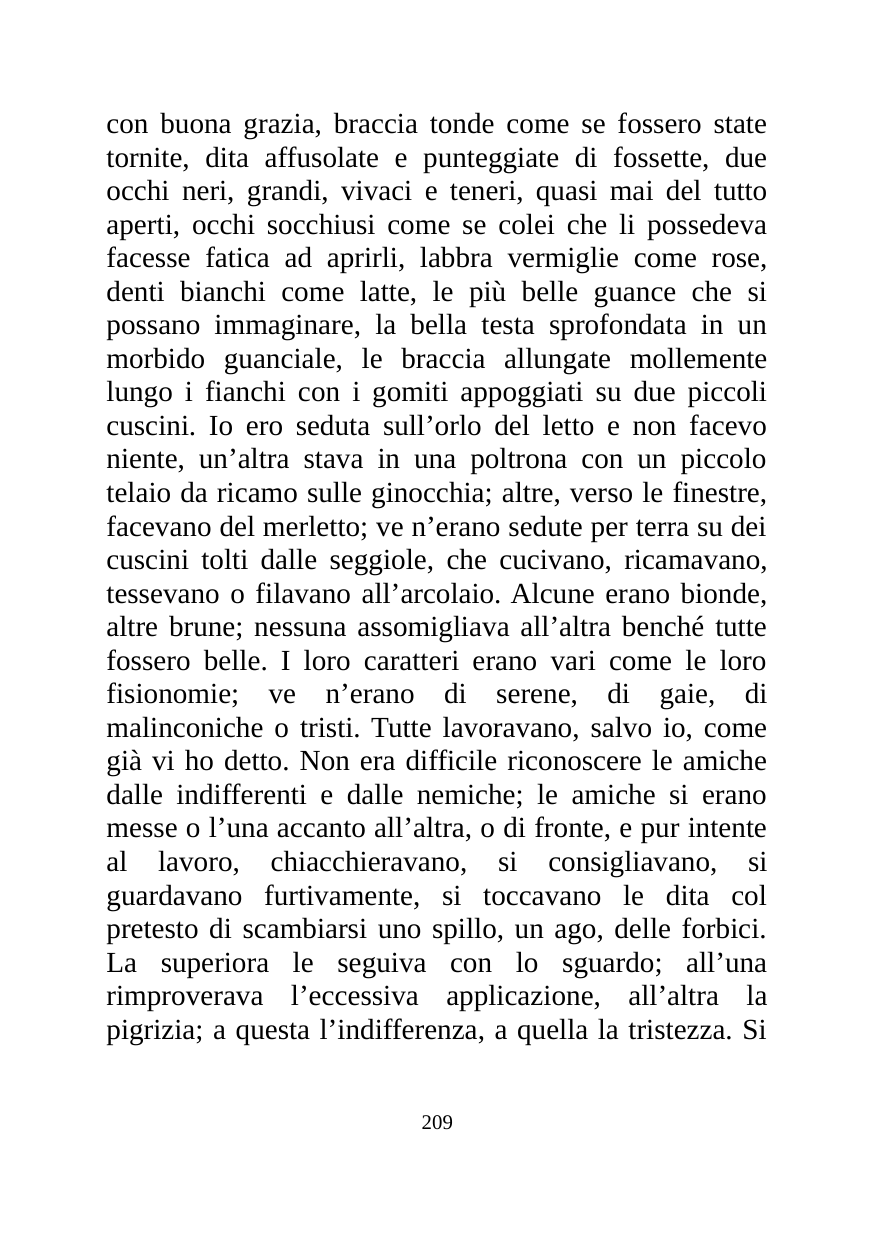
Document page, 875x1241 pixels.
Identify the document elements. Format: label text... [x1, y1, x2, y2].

text con buona grazia, braccia tonde come se fossero state tornite, dita affusolate e punteggiate di fossette, due occhi neri, grandi, vivaci e teneri, quasi mai del tutto aperti, occhi socchiusi come se colei che li possedeva facesse fatica ad aprirli, labbra vermiglie come rose, denti bianchi come latte, le più belle guance che si possano immaginare, la bella testa sprofondata in un morbido guanciale, le braccia allungate mollemente lungo i fianchi con i gomiti appoggiati su due piccoli cuscini. Io ero seduta sull’orlo del letto e non facevo niente, un’altra stava in una poltrona con un piccolo telaio da ricamo sulle ginocchia; altre, verso le finestre, facevano del merletto; ve n’erano sedute per terra su dei cuscini tolti dalle seggiole, che cucivano, ricamavano, tessevano o filavano all’arcolaio. Alcune erano bionde, altre brune; nessuna assomigliava all’altra benché tutte fossero belle. I loro caratteri erano vari come le loro fisionomie; ve n’erano di serene, di gaie, di malinconiche o tristi. Tutte lavoravano, salvo io, come già vi ho detto. Non era difficile riconoscere le amiche dalle indifferenti e dalle nemiche; le amiche si erano messe o l’una accanto all’altra, o di fronte, e pur intente al lavoro, chiacchieravano, si consigliavano, si guardavano furtivamente, si toccavano le dita col pretesto di scambiarsi uno spillo, un ago, delle forbici. La superiora le seguiva con lo sguardo; all’una rimproverava l’eccessiva applicazione, all’altra la pigrizia; a questa l’indifferenza, a quella la tristezza. Si [106, 106, 768, 1045]
